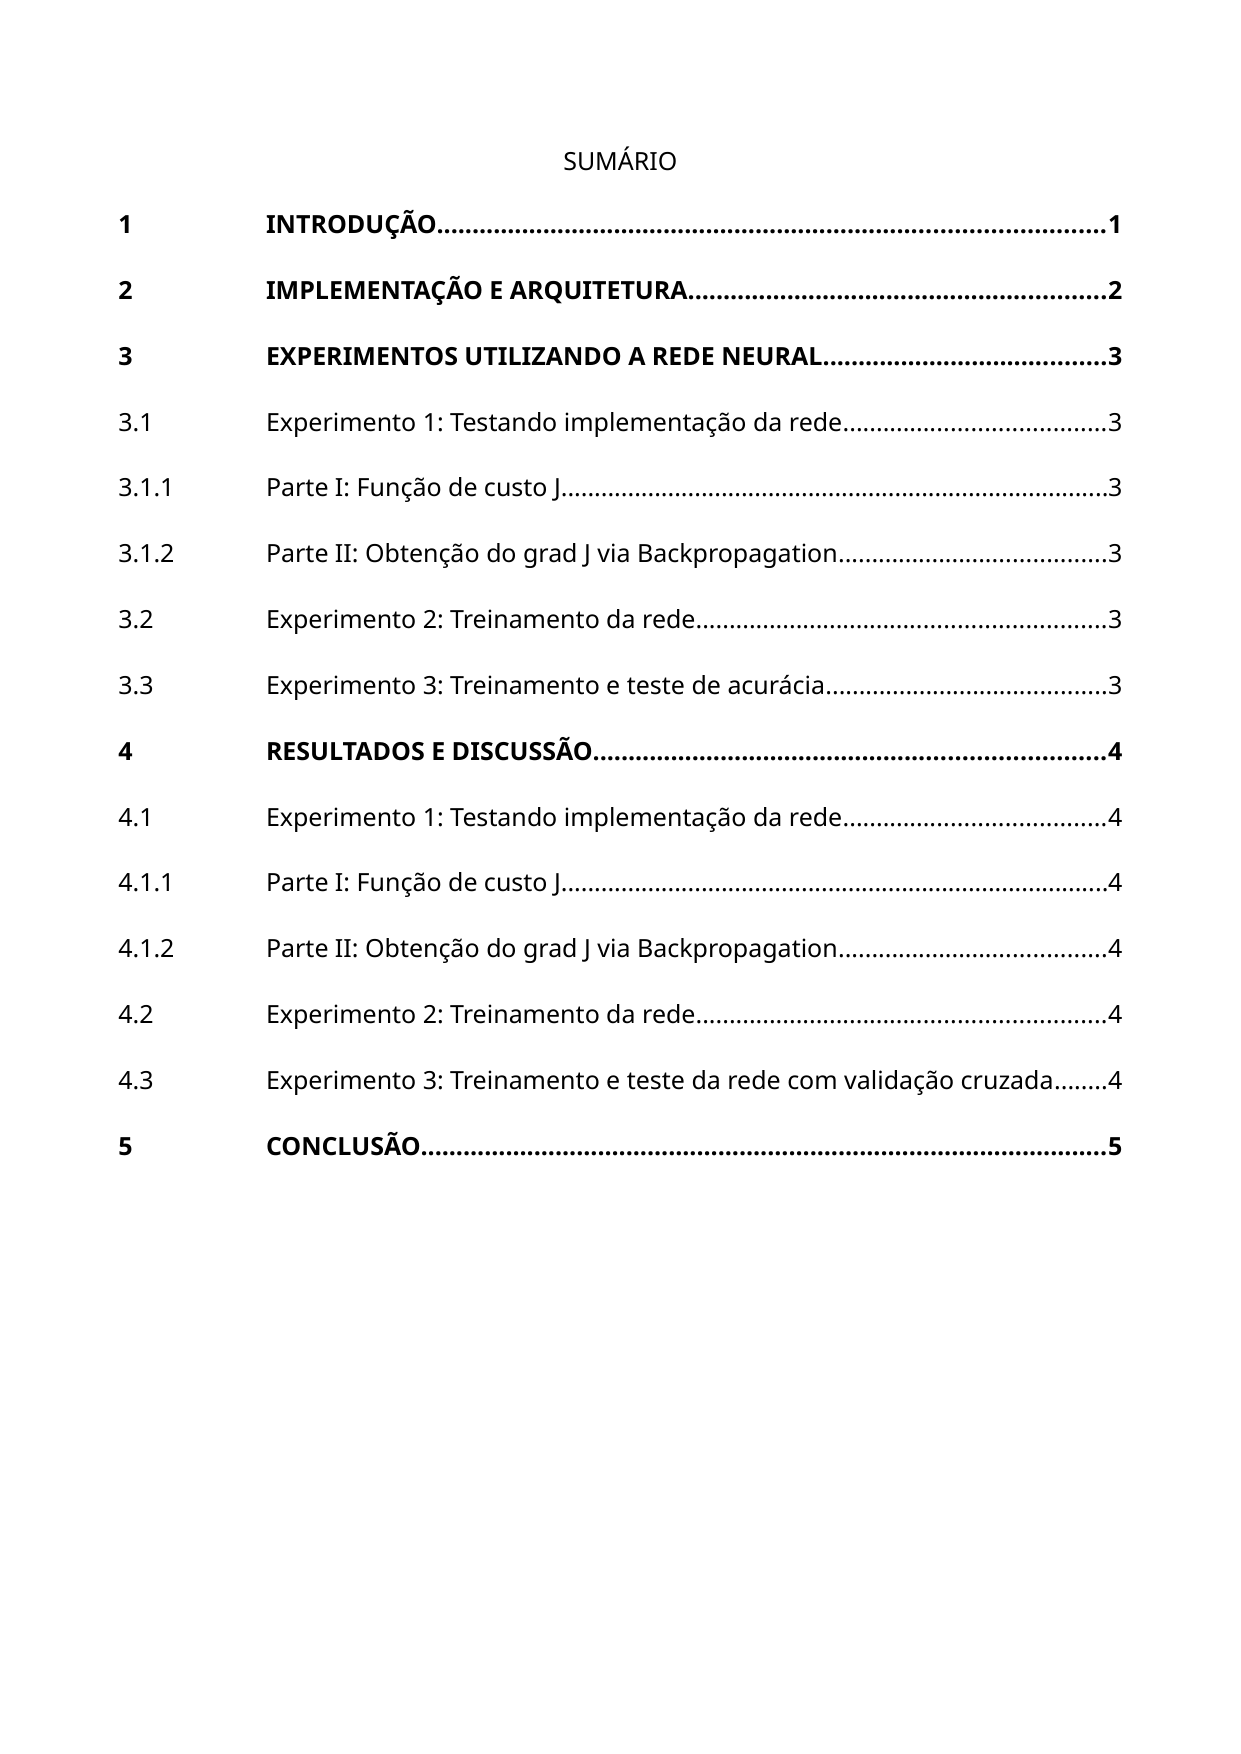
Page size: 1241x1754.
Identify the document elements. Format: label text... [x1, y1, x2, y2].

text 4.1.1 Parte I: Função de custo J 4 [118, 865, 1122, 899]
text 3.3 Experimento 3: Treinamento e teste de acurácia 3 [118, 667, 1122, 702]
text 2 IMPLEMENTAÇÃO E ARQUITETURA 2 [118, 272, 1122, 307]
text 4.2 Experimento 2: Treinamento da rede 4 [118, 997, 1122, 1031]
text 4.1.2 Parte II: Obtenção do grad J via Backpropagation 4 [118, 931, 1122, 965]
text 3.1.2 Parte II: Obtenção do grad J via Backpropagation 3 [118, 536, 1122, 570]
subtitle SUMÁRIO [118, 143, 1122, 177]
text 1 INTRODUÇÃO 1 [118, 207, 1122, 241]
text 3.1 Experimento 1: Testando implementação da rede 3 [118, 404, 1122, 438]
text 5 CONCLUSÃO 5 [118, 1128, 1122, 1162]
text 3.2 Experimento 2: Treinamento da rede 3 [118, 602, 1122, 636]
text 3 EXPERIMENTOS UTILIZANDO A REDE NEURAL 3 [118, 338, 1122, 372]
text 3.1.1 Parte I: Função de custo J 3 [118, 470, 1122, 504]
text 4.1 Experimento 1: Testando implementação da rede 4 [118, 799, 1122, 833]
text 4 RESULTADOS E DISCUSSÃO 4 [118, 733, 1122, 767]
text 4.3 Experimento 3: Treinamento e teste da rede com validação cruzada 4 [118, 1062, 1122, 1097]
